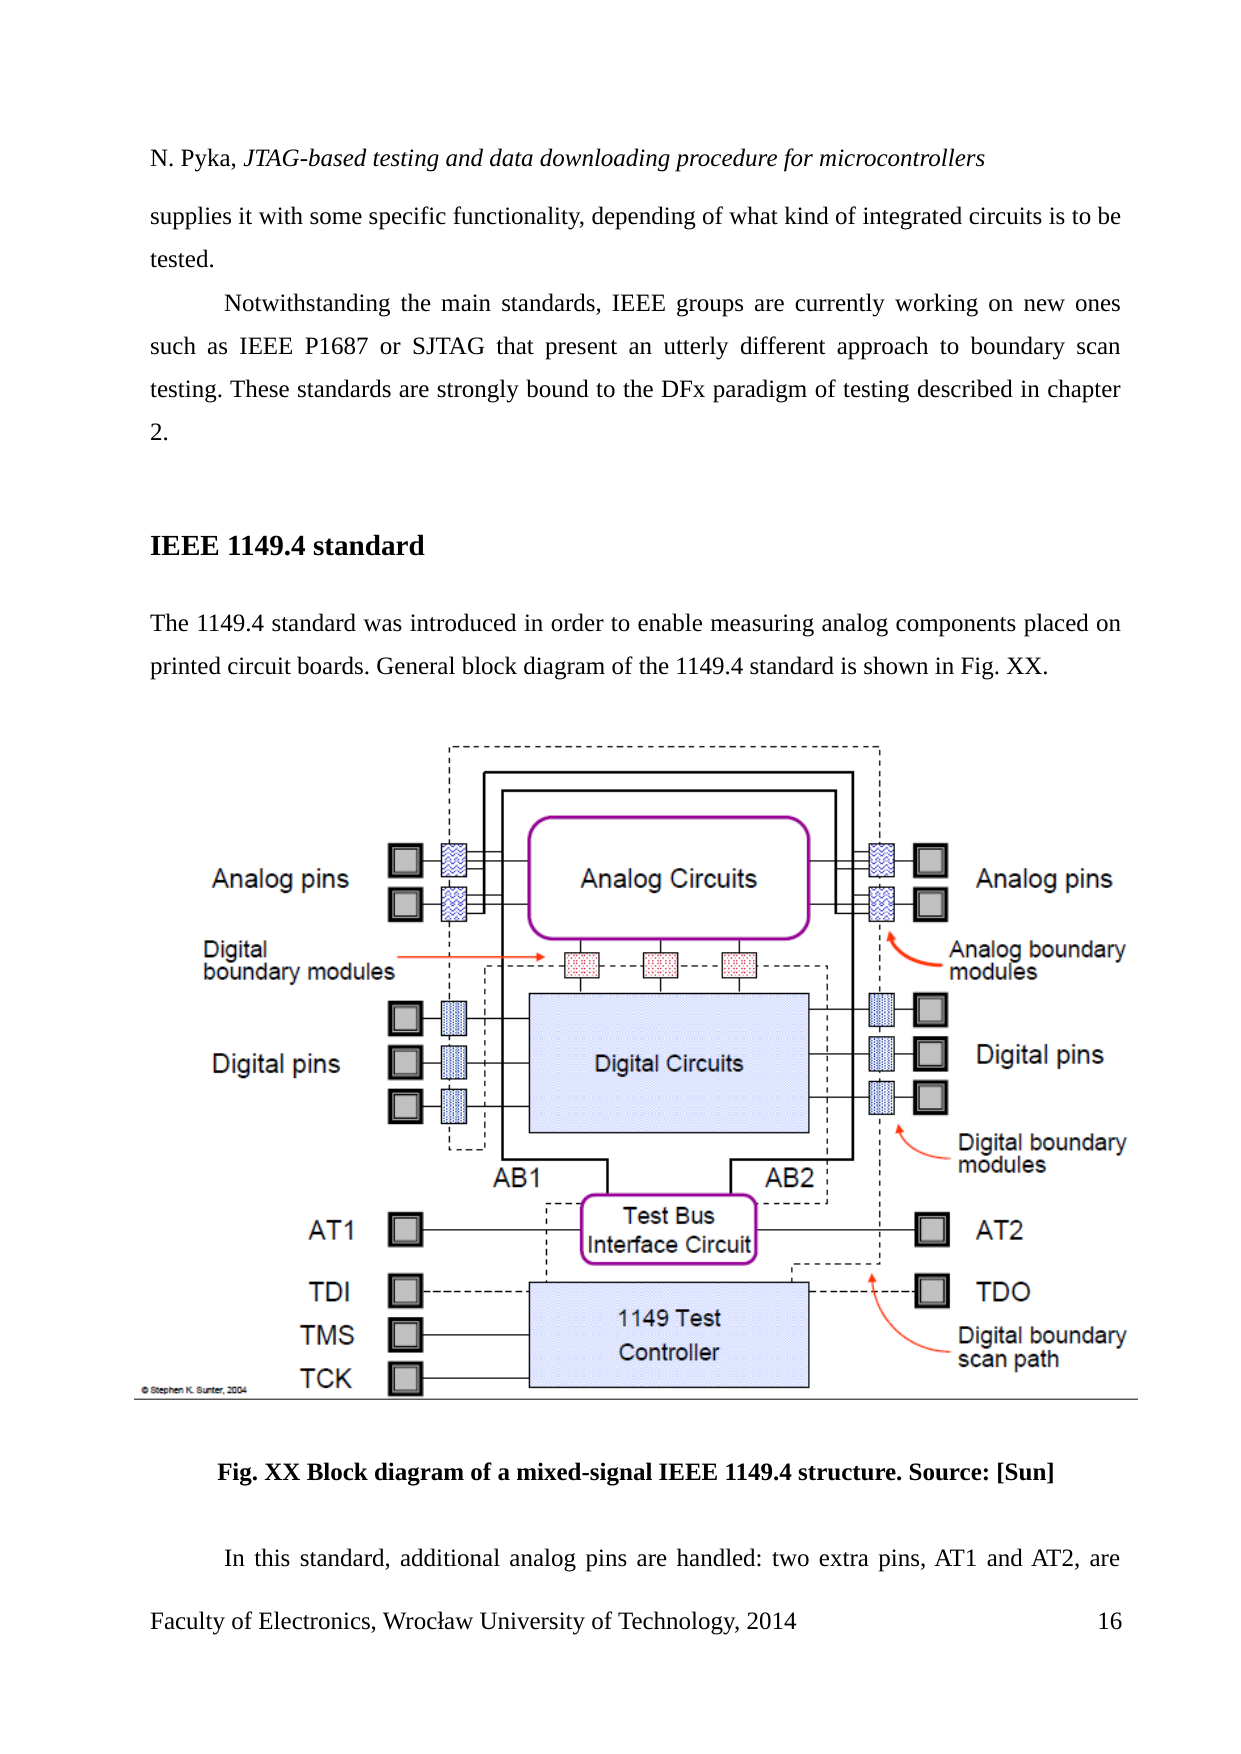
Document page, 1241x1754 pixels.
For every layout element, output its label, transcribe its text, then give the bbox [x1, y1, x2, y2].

text supplies it with some specific functionality, depending of what kind of integrated circuits is to be tested. [150, 201, 1122, 273]
text The 1149.4 standard was introduced in order to enable measuring analog components placed on printed circuit boards. General block diagram of the 1149.4 standard is shown in Fig. XX. [150, 608, 1122, 680]
text Fig. XX Block diagram of a mixed-signal IEEE 1149.4 structure. Source: [Sun] [150, 1457, 1122, 1486]
text In this standard, additional analog pins are handled: two extra pins, AT1 and AT2, are [150, 1543, 1122, 1572]
subtitle IEEE 1149.4 standard [150, 528, 1122, 562]
picture [134, 737, 1138, 1400]
text Notwithstanding the main standards, IEEE groups are currently working on new ones such as IEEE P1687 or SJTAG that present an utterly different approach to boundary scan testing. These standards are strongly bound to the DFx paradigm of testing described in chapter 2. [150, 288, 1122, 446]
